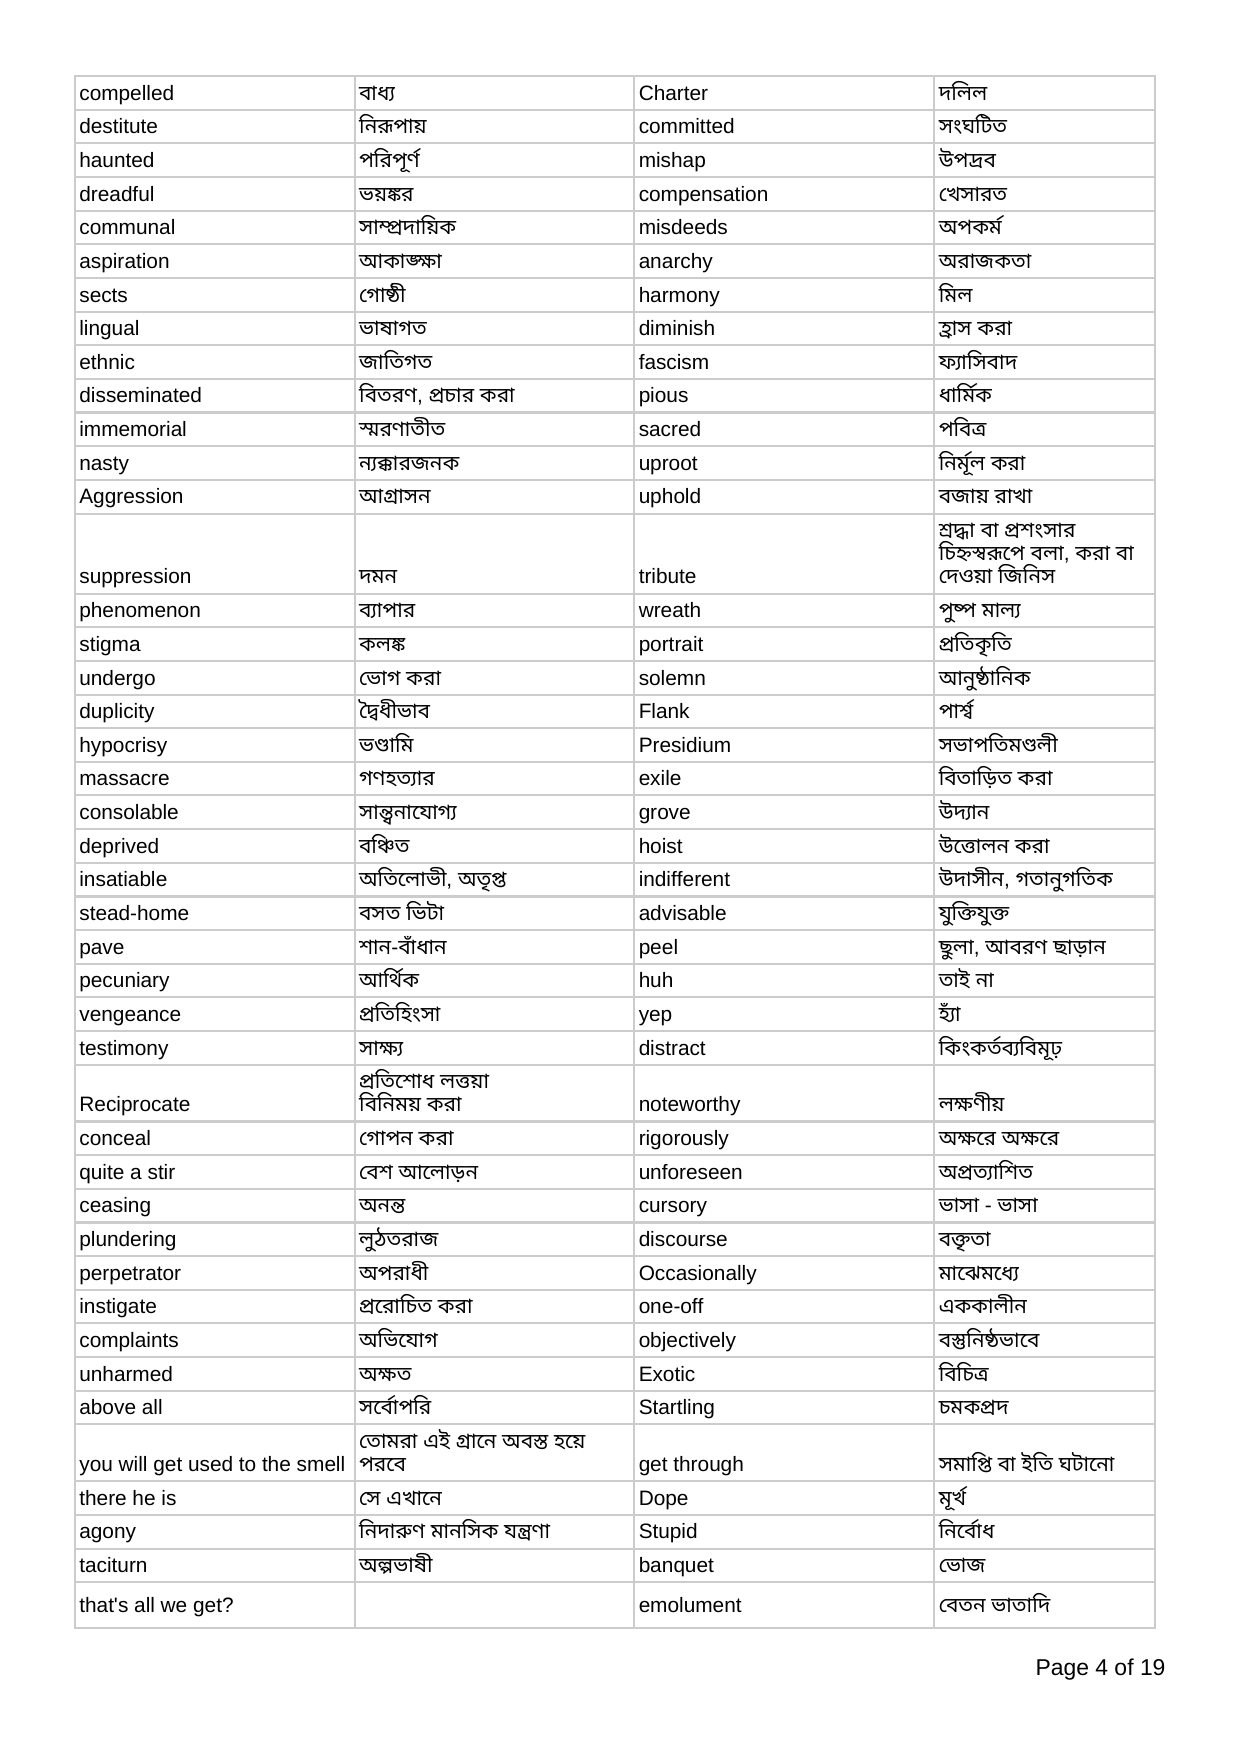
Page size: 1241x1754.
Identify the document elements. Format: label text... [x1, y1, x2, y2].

table_cell যুক্তিযুক্ত [935, 898, 1154, 929]
table_cell অপ্রত্যাশিত [935, 1156, 1154, 1188]
table_cell প্ররোচিত করা [356, 1291, 633, 1322]
table_cell বিতরণ, প্রচার করা [356, 380, 633, 411]
table_cell complaints [76, 1324, 354, 1356]
table_cell অক্ষত [356, 1358, 633, 1389]
table_cell sacred [635, 414, 933, 445]
table_cell ভণ্ডামি [356, 729, 633, 761]
table_cell uphold [635, 481, 933, 512]
table_cell tribute [635, 515, 933, 592]
table_cell পরিপূর্ণ [356, 144, 633, 176]
table_cell অনন্ত [356, 1190, 633, 1221]
table_cell nasty [76, 447, 354, 479]
table_cell Stupid [635, 1516, 933, 1547]
table_cell suppression [76, 515, 354, 592]
table_cell কিংকর্তব্যবিমূঢ় [935, 1032, 1154, 1063]
table_cell নিরূপায় [356, 111, 633, 142]
table_cell massacre [76, 763, 354, 794]
table_cell misdeeds [635, 212, 933, 243]
table_cell banquet [635, 1550, 933, 1581]
table_cell noteworthy [635, 1066, 933, 1120]
table_cell পুষ্প মাল্য [935, 595, 1154, 626]
table_cell সংঘটিত [935, 111, 1154, 142]
table_cell দ্বৈধীভাব [356, 696, 633, 727]
table_cell ফ্যাসিবাদ [935, 346, 1154, 378]
table_cell perpetrator [76, 1257, 354, 1289]
table_cell আর্থিক [356, 965, 633, 996]
table_cell agony [76, 1516, 354, 1547]
table_cell শান-বাঁধান [356, 931, 633, 963]
table_cell লুঠতরাজ [356, 1224, 633, 1255]
table_cell mishap [635, 144, 933, 176]
table_cell সে এখানে [356, 1482, 633, 1514]
table_cell Flank [635, 696, 933, 727]
table_cell সভাপতিমণ্ডলী [935, 729, 1154, 761]
table_cell discourse [635, 1224, 933, 1255]
table_cell peel [635, 931, 933, 963]
table_cell অল্পভাষী [356, 1550, 633, 1581]
table_cell বাধ্য [356, 77, 633, 109]
table_cell তোমরা এই গ্রানে অবস্ত হয়ে পরবে [356, 1425, 633, 1480]
table_cell taciturn [76, 1550, 354, 1581]
table_cell বজায় রাখা [935, 481, 1154, 512]
table_cell uproot [635, 447, 933, 479]
table_cell ছুলা, আবরণ ছাড়ান [935, 931, 1154, 963]
table_cell compelled [76, 77, 354, 109]
table_cell pecuniary [76, 965, 354, 996]
table_cell rigorously [635, 1123, 933, 1154]
table_cell মূর্খ [935, 1482, 1154, 1514]
table_cell অরাজকতা [935, 245, 1154, 277]
table_cell Presidium [635, 729, 933, 761]
table_cell ন্যক্কারজনক [356, 447, 633, 479]
table_cell অভিযোগ [356, 1324, 633, 1356]
table_cell immemorial [76, 414, 354, 445]
table_cell সাক্ষ্য [356, 1032, 633, 1063]
table_cell সর্বোপরি [356, 1392, 633, 1423]
table_cell গোপন করা [356, 1123, 633, 1154]
table_cell গণহত্যার [356, 763, 633, 794]
table_cell বিতাড়িত করা [935, 763, 1154, 794]
table_cell Exotic [635, 1358, 933, 1389]
table_cell ধার্মিক [935, 380, 1154, 411]
table_cell testimony [76, 1032, 354, 1063]
table_cell duplicity [76, 696, 354, 727]
table_cell instigate [76, 1291, 354, 1322]
table_cell compensation [635, 178, 933, 209]
table_cell objectively [635, 1324, 933, 1356]
table_cell Reciprocate [76, 1066, 354, 1120]
table_cell pious [635, 380, 933, 411]
table_cell আকাঙ্ক্ষা [356, 245, 633, 277]
table_cell বঞ্চিত [356, 830, 633, 862]
table_cell get through [635, 1425, 933, 1480]
table_cell quite a stir [76, 1156, 354, 1188]
table_cell ethnic [76, 346, 354, 378]
table_cell phenomenon [76, 595, 354, 626]
table_cell grove [635, 796, 933, 828]
table_cell মিল [935, 279, 1154, 311]
table_cell পার্শ্ব [935, 696, 1154, 727]
table_cell ভাসা - ভাসা [935, 1190, 1154, 1221]
table_cell তাই না [935, 965, 1154, 996]
table_cell fascism [635, 346, 933, 378]
table_cell undergo [76, 662, 354, 693]
table_cell উত্তোলন করা [935, 830, 1154, 862]
table_cell উদাসীন, গতানুগতিক [935, 864, 1154, 895]
table_cell indifferent [635, 864, 933, 895]
table_cell অপকর্ম [935, 212, 1154, 243]
table_cell Occasionally [635, 1257, 933, 1289]
table_cell শ্রদ্ধা বা প্রশংসার চিহ্নস্বরূপে বলা, করা বা দেওয়া জিনিস [935, 515, 1154, 592]
table_cell বেতন ভাতাদি [935, 1583, 1154, 1627]
table_cell disseminated [76, 380, 354, 411]
table_cell দলিল [935, 77, 1154, 109]
table_cell wreath [635, 595, 933, 626]
table_cell haunted [76, 144, 354, 176]
table_cell ভয়ঙ্কর [356, 178, 633, 209]
table_cell conceal [76, 1123, 354, 1154]
table_cell ceasing [76, 1190, 354, 1221]
table_cell plundering [76, 1224, 354, 1255]
table_cell distract [635, 1032, 933, 1063]
table_cell হ্যাঁ [935, 998, 1154, 1030]
table_cell advisable [635, 898, 933, 929]
table_cell কলঙ্ক [356, 628, 633, 660]
table_cell above all [76, 1392, 354, 1423]
table_cell deprived [76, 830, 354, 862]
table_cell ভোগ করা [356, 662, 633, 693]
table_cell [356, 1583, 633, 1627]
table_cell নির্বোধ [935, 1516, 1154, 1547]
table_cell solemn [635, 662, 933, 693]
table_cell unforeseen [635, 1156, 933, 1188]
table_cell you will get used to the smell [76, 1425, 354, 1480]
table_cell Startling [635, 1392, 933, 1423]
table_cell সমাপ্তি বা ইতি ঘটানো [935, 1425, 1154, 1480]
table_cell জাতিগত [356, 346, 633, 378]
table_cell consolable [76, 796, 354, 828]
table_cell বেশ আলোড়ন [356, 1156, 633, 1188]
table_cell মাঝেমধ্যে [935, 1257, 1154, 1289]
table_cell communal [76, 212, 354, 243]
table_cell unharmed [76, 1358, 354, 1389]
table_cell এককালীন [935, 1291, 1154, 1322]
table_cell সান্ত্বনাযোগ্য [356, 796, 633, 828]
table_cell আনুষ্ঠানিক [935, 662, 1154, 693]
table_cell that's all we get? [76, 1583, 354, 1627]
table_cell there he is [76, 1482, 354, 1514]
table_cell প্রতিহিংসা [356, 998, 633, 1030]
table_cell yep [635, 998, 933, 1030]
table_cell ভোজ [935, 1550, 1154, 1581]
table_cell প্রতিকৃতি [935, 628, 1154, 660]
table_cell lingual [76, 313, 354, 344]
table_cell প্রতিশোধ লত্তয়া বিনিময় করা [356, 1066, 633, 1120]
table_cell অতিলোভী, অতৃপ্ত [356, 864, 633, 895]
table_cell ভাষাগত [356, 313, 633, 344]
table_cell Dope [635, 1482, 933, 1514]
table_cell গোষ্ঠী [356, 279, 633, 311]
table_cell আগ্রাসন [356, 481, 633, 512]
table_cell বক্তৃতা [935, 1224, 1154, 1255]
table_cell portrait [635, 628, 933, 660]
table_cell Charter [635, 77, 933, 109]
table_cell বসত ভিটা [356, 898, 633, 929]
table_cell সাম্প্রদায়িক [356, 212, 633, 243]
table_cell বিচিত্র [935, 1358, 1154, 1389]
table_cell লক্ষণীয় [935, 1066, 1154, 1120]
table_cell stigma [76, 628, 354, 660]
table_cell anarchy [635, 245, 933, 277]
table_cell হ্রাস করা [935, 313, 1154, 344]
table_cell stead-home [76, 898, 354, 929]
table_cell dreadful [76, 178, 354, 209]
table_cell নিদারুণ মানসিক যন্ত্রণা [356, 1516, 633, 1547]
table_cell hoist [635, 830, 933, 862]
table_cell অক্ষরে অক্ষরে [935, 1123, 1154, 1154]
table_cell committed [635, 111, 933, 142]
table_cell exile [635, 763, 933, 794]
table_cell খেসারত [935, 178, 1154, 209]
table_cell diminish [635, 313, 933, 344]
table_cell insatiable [76, 864, 354, 895]
table_cell Aggression [76, 481, 354, 512]
table_cell বস্তুনিষ্ঠভাবে [935, 1324, 1154, 1356]
table_cell উপদ্রব [935, 144, 1154, 176]
table_cell pave [76, 931, 354, 963]
table_cell পবিত্র [935, 414, 1154, 445]
table_cell aspiration [76, 245, 354, 277]
table_cell hypocrisy [76, 729, 354, 761]
table_cell sects [76, 279, 354, 311]
table_cell harmony [635, 279, 933, 311]
table_cell অপরাধী [356, 1257, 633, 1289]
table_cell huh [635, 965, 933, 996]
table_cell নির্মূল করা [935, 447, 1154, 479]
table_cell চমকপ্রদ [935, 1392, 1154, 1423]
table_cell destitute [76, 111, 354, 142]
table_cell উদ্যান [935, 796, 1154, 828]
table_cell cursory [635, 1190, 933, 1221]
table_cell দমন [356, 515, 633, 592]
table_cell স্মরণাতীত [356, 414, 633, 445]
table_cell one-off [635, 1291, 933, 1322]
table_cell ব্যাপার [356, 595, 633, 626]
table_cell emolument [635, 1583, 933, 1627]
table_cell vengeance [76, 998, 354, 1030]
